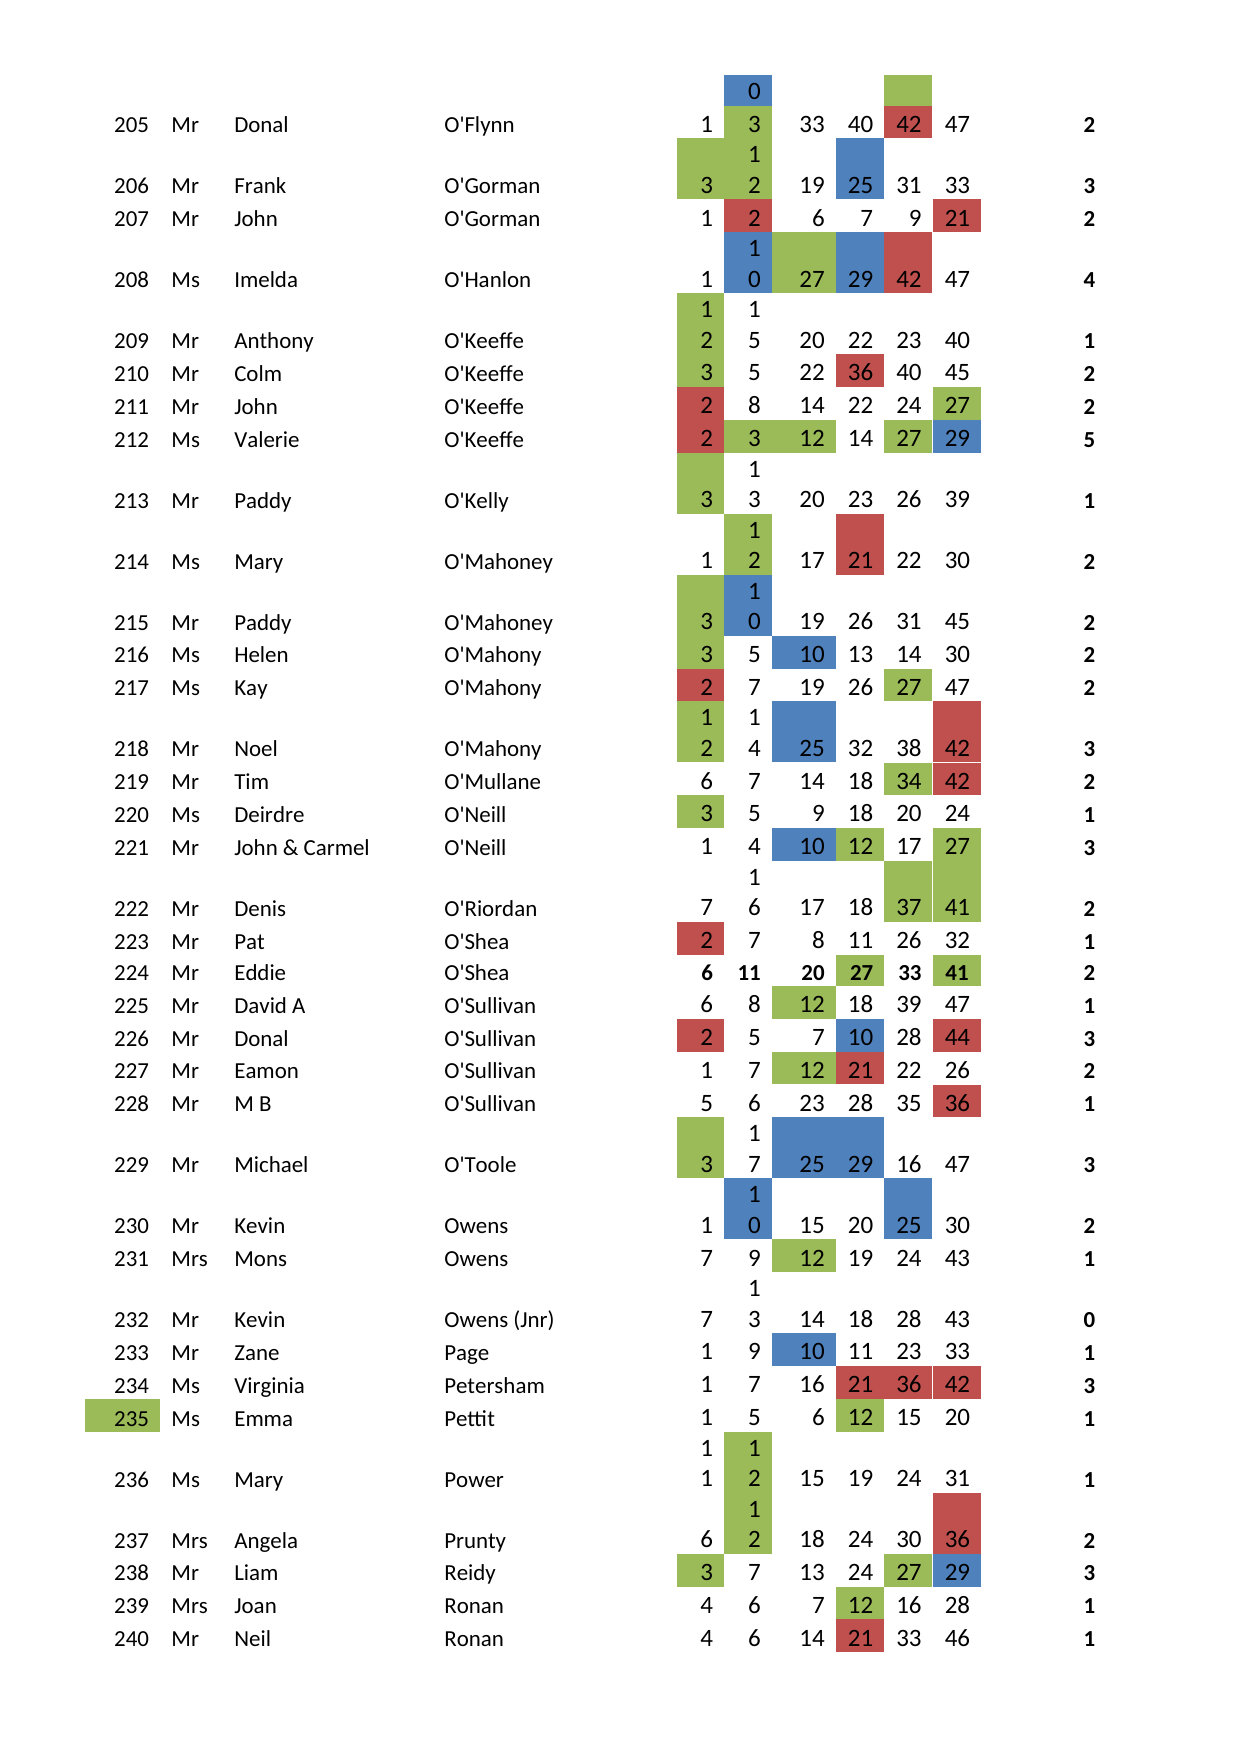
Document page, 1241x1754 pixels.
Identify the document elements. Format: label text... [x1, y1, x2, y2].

table_cell 212 [85, 420, 160, 453]
table_cell 20 [836, 1178, 884, 1239]
table_cell 10 [772, 636, 836, 669]
table_cell Helen [223, 636, 433, 669]
table_cell O'Mahony [433, 669, 677, 701]
table_cell 33 [884, 1619, 932, 1652]
table_cell 12 [836, 828, 884, 861]
table_cell David A [223, 986, 433, 1019]
table_cell 6 [724, 1587, 772, 1619]
table_cell 31 [884, 138, 932, 199]
table_cell 28 [836, 1085, 884, 1117]
table_cell 29 [933, 1554, 981, 1587]
table_cell Eddie [223, 955, 433, 986]
table_cell 24 [884, 387, 932, 420]
table_cell O'Sullivan [433, 1052, 677, 1084]
table_cell 26 [836, 669, 884, 701]
table_cell Mrs [160, 1239, 223, 1272]
table_cell 225 [85, 986, 160, 1019]
table_cell Mr [160, 1554, 223, 1587]
table_cell 7 [772, 1019, 836, 1052]
table_cell Donal [223, 106, 433, 138]
table_cell 10 [772, 828, 836, 861]
table_cell 20 [772, 453, 836, 514]
table_cell 14 [772, 1619, 836, 1652]
table_cell 9 [772, 795, 836, 828]
table_cell 12 [772, 420, 836, 453]
table_cell Mr [160, 1085, 223, 1117]
table_cell Mr [160, 387, 223, 420]
table_cell [433, 75, 677, 106]
table_cell 214 [85, 514, 160, 575]
table_cell 1 [1048, 453, 1131, 514]
table_cell 5 [724, 1019, 772, 1052]
table_cell 45 [933, 354, 981, 387]
table_cell Mr [160, 1019, 223, 1052]
table_cell 33 [933, 1333, 981, 1366]
table_cell [677, 75, 724, 106]
table_cell 27 [933, 828, 981, 861]
table_cell Joan [223, 1587, 433, 1619]
table_cell 7 [772, 1587, 836, 1619]
table_cell 30 [933, 636, 981, 669]
table_cell 2 [1048, 955, 1131, 986]
table_cell 19 [772, 575, 836, 636]
table_cell Owens [433, 1178, 677, 1239]
table_cell 33 [933, 138, 981, 199]
table_cell 233 [85, 1333, 160, 1366]
table_cell Mons [223, 1239, 433, 1272]
table_cell Ms [160, 669, 223, 701]
table_cell 7 [836, 199, 884, 232]
table_cell Mr [160, 293, 223, 354]
table_cell 215 [85, 575, 160, 636]
table_cell 6 [677, 1493, 724, 1554]
table_cell 234 [85, 1366, 160, 1399]
table_cell Mr [160, 575, 223, 636]
table_cell 1 [677, 1178, 724, 1239]
table_cell 6 [772, 199, 836, 232]
table_cell 12 [772, 986, 836, 1019]
table_cell 3 [724, 106, 772, 138]
table_cell 16 [724, 861, 772, 922]
table_cell Mr [160, 1052, 223, 1084]
table_cell 2 [724, 199, 772, 232]
table_cell 6 [724, 1085, 772, 1117]
table_cell Mr [160, 1117, 223, 1178]
table_cell 226 [85, 1019, 160, 1052]
table_cell 42 [884, 232, 932, 293]
table_cell 3 [1048, 701, 1131, 762]
table_cell 28 [933, 1587, 981, 1619]
table_cell [981, 106, 1047, 138]
table_cell 208 [85, 232, 160, 293]
table_cell 25 [836, 138, 884, 199]
table_cell 2 [1048, 1178, 1131, 1239]
table_cell O'Shea [433, 922, 677, 955]
table_cell 3 [1048, 1554, 1131, 1587]
table_cell 6 [724, 1619, 772, 1652]
table_cell 7 [724, 922, 772, 955]
table_cell [981, 1493, 1047, 1554]
table_cell 1 [1048, 1399, 1131, 1432]
table_cell [981, 1333, 1047, 1366]
table_cell 19 [836, 1432, 884, 1493]
table_cell O'Mahoney [433, 575, 677, 636]
table_cell 1 [1048, 795, 1131, 828]
table_cell 47 [933, 1117, 981, 1178]
table_cell Colm [223, 354, 433, 387]
table_cell [981, 1366, 1047, 1399]
table_cell 24 [836, 1493, 884, 1554]
table_cell 36 [933, 1493, 981, 1554]
table_cell 32 [933, 922, 981, 955]
table_cell Ms [160, 514, 223, 575]
table_cell Mr [160, 1272, 223, 1333]
table_cell Virginia [223, 1366, 433, 1399]
table_cell Pat [223, 922, 433, 955]
table_cell 2 [677, 420, 724, 453]
table_cell 40 [933, 293, 981, 354]
table_cell 217 [85, 669, 160, 701]
table_cell 41 [933, 955, 981, 986]
table_cell 206 [85, 138, 160, 199]
table_cell 222 [85, 861, 160, 922]
table_cell 18 [836, 986, 884, 1019]
table_cell 28 [884, 1019, 932, 1052]
table_cell Mr [160, 106, 223, 138]
table_cell [981, 1239, 1047, 1272]
table_cell 223 [85, 922, 160, 955]
table_cell [981, 1117, 1047, 1178]
table_cell 24 [884, 1432, 932, 1493]
table_cell 209 [85, 293, 160, 354]
table_cell 26 [884, 922, 932, 955]
table_cell 3 [724, 420, 772, 453]
table_cell 43 [933, 1239, 981, 1272]
table_cell Mary [223, 1432, 433, 1493]
table_cell 3 [677, 575, 724, 636]
table_cell 3 [677, 138, 724, 199]
table_cell 2 [1048, 861, 1131, 922]
table_cell 26 [884, 453, 932, 514]
table_cell [981, 922, 1047, 955]
table_cell Mr [160, 828, 223, 861]
table_cell 23 [772, 1085, 836, 1117]
table_cell 17 [772, 514, 836, 575]
table_cell 1 [1048, 986, 1131, 1019]
table_cell Mr [160, 1333, 223, 1366]
table_cell Imelda [223, 232, 433, 293]
table_cell O'Gorman [433, 199, 677, 232]
table_cell O'Gorman [433, 138, 677, 199]
table_cell Mr [160, 955, 223, 986]
table_cell 26 [836, 575, 884, 636]
table_cell 25 [772, 701, 836, 762]
table_cell 42 [933, 701, 981, 762]
table_cell 7 [724, 1554, 772, 1587]
table_cell Donal [223, 1019, 433, 1052]
table_cell 3 [1048, 828, 1131, 861]
table_cell 5 [1048, 420, 1131, 453]
table_cell 30 [933, 1178, 981, 1239]
table_cell 23 [884, 293, 932, 354]
table_cell Mr [160, 701, 223, 762]
table_cell Mrs [160, 1493, 223, 1554]
table_cell Owens [433, 1239, 677, 1272]
table_cell 22 [884, 514, 932, 575]
table_cell 12 [724, 1432, 772, 1493]
table_cell 41 [933, 861, 981, 922]
table_cell Deirdre [223, 795, 433, 828]
table_cell 18 [772, 1493, 836, 1554]
table_cell 36 [884, 1366, 932, 1399]
table_cell O'Sullivan [433, 1019, 677, 1052]
table_cell 36 [933, 1085, 981, 1117]
table_cell [981, 1587, 1047, 1619]
table_cell 2 [677, 1019, 724, 1052]
table_cell 31 [933, 1432, 981, 1493]
table_cell 237 [85, 1493, 160, 1554]
table_cell 2 [1048, 106, 1131, 138]
table_cell O'Shea [433, 955, 677, 986]
table_cell 11 [677, 1432, 724, 1493]
table_cell 11 [836, 922, 884, 955]
table_cell [981, 293, 1047, 354]
table_cell 8 [772, 922, 836, 955]
table_cell O'Flynn [433, 106, 677, 138]
table_cell Mr [160, 763, 223, 795]
table_cell O'Keeffe [433, 420, 677, 453]
table_cell [1048, 75, 1131, 106]
table_cell 24 [933, 795, 981, 828]
table_cell 3 [1048, 1019, 1131, 1052]
table_cell Zane [223, 1333, 433, 1366]
table_cell 21 [836, 514, 884, 575]
table_cell Neil [223, 1619, 433, 1652]
table_cell 14 [772, 763, 836, 795]
table_cell 27 [884, 420, 932, 453]
table_cell Mr [160, 986, 223, 1019]
table_cell 7 [724, 763, 772, 795]
table_cell 12 [724, 1493, 772, 1554]
table_cell O'Toole [433, 1117, 677, 1178]
table_cell Ronan [433, 1619, 677, 1652]
table_cell Petersham [433, 1366, 677, 1399]
table_cell 4 [677, 1619, 724, 1652]
table_cell 7 [724, 669, 772, 701]
table_cell 1 [1048, 1085, 1131, 1117]
table_cell 29 [836, 232, 884, 293]
table_cell 21 [836, 1366, 884, 1399]
table_cell O'Sullivan [433, 1085, 677, 1117]
table_cell 5 [677, 1085, 724, 1117]
table_cell Reidy [433, 1554, 677, 1587]
table_cell 39 [884, 986, 932, 1019]
table_cell 6 [677, 763, 724, 795]
table_cell [981, 1432, 1047, 1493]
table_cell 30 [884, 1493, 932, 1554]
table_cell 13 [724, 453, 772, 514]
table_cell 12 [677, 701, 724, 762]
table_cell [981, 701, 1047, 762]
table_cell O'Neill [433, 795, 677, 828]
table_cell Ms [160, 232, 223, 293]
table_cell 1 [677, 199, 724, 232]
table_cell 13 [724, 1272, 772, 1333]
table_cell [981, 861, 1047, 922]
table_cell 7 [677, 1239, 724, 1272]
table_cell 13 [836, 636, 884, 669]
table_cell 2 [1048, 636, 1131, 669]
table_cell Mr [160, 861, 223, 922]
table_cell 2 [677, 922, 724, 955]
table_cell 46 [933, 1619, 981, 1652]
table_cell Mr [160, 354, 223, 387]
table_cell 7 [724, 1366, 772, 1399]
table_cell 227 [85, 1052, 160, 1084]
table_cell [836, 75, 884, 106]
table_cell Noel [223, 701, 433, 762]
table_cell 211 [85, 387, 160, 420]
table_cell 12 [724, 138, 772, 199]
table_cell Ms [160, 1432, 223, 1493]
table_cell [933, 75, 981, 106]
table_cell Mr [160, 922, 223, 955]
table_cell 235 [85, 1399, 160, 1432]
table_cell 2 [1048, 1493, 1131, 1554]
table_cell John [223, 199, 433, 232]
table_cell Mary [223, 514, 433, 575]
table_cell Ronan [433, 1587, 677, 1619]
table_cell 42 [933, 763, 981, 795]
table_cell 28 [884, 1272, 932, 1333]
table_cell 14 [772, 387, 836, 420]
table_cell 21 [836, 1619, 884, 1652]
table_cell 2 [1048, 1052, 1131, 1084]
table_cell 18 [836, 1272, 884, 1333]
table_cell O'Mahony [433, 636, 677, 669]
table_cell 39 [933, 453, 981, 514]
table_cell 44 [933, 1019, 981, 1052]
table_cell 42 [884, 106, 932, 138]
table_cell 2 [1048, 763, 1131, 795]
table_cell 2 [1048, 514, 1131, 575]
table_cell 5 [724, 636, 772, 669]
table_cell [981, 354, 1047, 387]
table_cell 3 [677, 453, 724, 514]
table_cell 35 [884, 1085, 932, 1117]
table_cell [981, 75, 1047, 106]
table_cell 9 [724, 1239, 772, 1272]
table_cell Ms [160, 795, 223, 828]
table_cell 1 [677, 514, 724, 575]
table_cell 26 [933, 1052, 981, 1084]
table_cell [884, 75, 932, 106]
table_cell 2 [677, 669, 724, 701]
table_cell 30 [933, 514, 981, 575]
table_cell 236 [85, 1432, 160, 1493]
table_cell 16 [884, 1117, 932, 1178]
table_cell [772, 75, 836, 106]
table_cell Frank [223, 138, 433, 199]
table_cell 3 [1048, 138, 1131, 199]
table_cell Mr [160, 199, 223, 232]
table_cell 47 [933, 669, 981, 701]
table_cell O'Mahoney [433, 514, 677, 575]
table_cell 20 [772, 293, 836, 354]
table_cell 14 [724, 701, 772, 762]
table_cell Michael [223, 1117, 433, 1178]
table_cell Pettit [433, 1399, 677, 1432]
table_cell [981, 1554, 1047, 1587]
table_cell 43 [933, 1272, 981, 1333]
table_cell 2 [1048, 669, 1131, 701]
table_cell 47 [933, 232, 981, 293]
table_cell 3 [1048, 1366, 1131, 1399]
table_cell [981, 1399, 1047, 1432]
table_cell 12 [724, 514, 772, 575]
table_cell 3 [677, 1117, 724, 1178]
table_cell Kevin [223, 1178, 433, 1239]
table_cell Mr [160, 1178, 223, 1239]
table_cell [981, 420, 1047, 453]
table_cell 0 [1048, 1272, 1131, 1333]
table_cell 10 [724, 232, 772, 293]
table_cell [981, 1085, 1047, 1117]
table_cell [981, 1619, 1047, 1652]
table_cell [981, 232, 1047, 293]
table_cell 7 [677, 861, 724, 922]
table_cell 34 [884, 763, 932, 795]
table_cell 210 [85, 354, 160, 387]
table_cell [223, 75, 433, 106]
table_cell 2 [677, 387, 724, 420]
table_cell 2 [1048, 354, 1131, 387]
table_cell Owens (Jnr) [433, 1272, 677, 1333]
table_cell [981, 669, 1047, 701]
table_cell 239 [85, 1587, 160, 1619]
table_cell [981, 795, 1047, 828]
table_cell 9 [724, 1333, 772, 1366]
table_cell 2 [1048, 199, 1131, 232]
table_cell [981, 138, 1047, 199]
table_cell 27 [836, 955, 884, 986]
table_cell 216 [85, 636, 160, 669]
table_cell 42 [933, 1366, 981, 1399]
table_cell Kevin [223, 1272, 433, 1333]
table_cell 12 [677, 293, 724, 354]
table_cell 3 [677, 636, 724, 669]
table_cell 29 [836, 1117, 884, 1178]
table_cell O'Hanlon [433, 232, 677, 293]
table_cell 16 [884, 1587, 932, 1619]
table_cell 207 [85, 199, 160, 232]
table_cell 10 [724, 1178, 772, 1239]
table_cell 1 [1048, 1619, 1131, 1652]
table_cell Ms [160, 1399, 223, 1432]
table_cell 12 [836, 1587, 884, 1619]
table_cell 205 [85, 106, 160, 138]
table_cell Mr [160, 1619, 223, 1652]
table_cell 15 [772, 1178, 836, 1239]
table_cell 17 [884, 828, 932, 861]
table_cell 15 [772, 1432, 836, 1493]
table_cell 17 [724, 1117, 772, 1178]
table_cell 1 [1048, 1587, 1131, 1619]
table_cell 18 [836, 861, 884, 922]
table_cell 221 [85, 828, 160, 861]
table_cell 5 [724, 1399, 772, 1432]
table_cell 1 [677, 106, 724, 138]
table_cell 13 [772, 1554, 836, 1587]
table_cell 231 [85, 1239, 160, 1272]
table_cell Power [433, 1432, 677, 1493]
table_cell 220 [85, 795, 160, 828]
table_cell 19 [836, 1239, 884, 1272]
table_cell 1 [1048, 1333, 1131, 1366]
table_cell Angela [223, 1493, 433, 1554]
table_cell 47 [933, 986, 981, 1019]
table_cell Page [433, 1333, 677, 1366]
table_cell 25 [884, 1178, 932, 1239]
table_cell 21 [836, 1052, 884, 1084]
table_cell 3 [677, 354, 724, 387]
table_cell 25 [772, 1117, 836, 1178]
table_cell 12 [772, 1052, 836, 1084]
table_cell 7 [677, 1272, 724, 1333]
table_cell 1 [1048, 1239, 1131, 1272]
table_cell 22 [836, 387, 884, 420]
table_cell 4 [1048, 232, 1131, 293]
table_cell 14 [836, 420, 884, 453]
table_cell 40 [884, 354, 932, 387]
table_cell 15 [884, 1399, 932, 1432]
table_cell 37 [884, 861, 932, 922]
table_cell 20 [772, 955, 836, 986]
table_cell 14 [884, 636, 932, 669]
table_cell O'Riordan [433, 861, 677, 922]
table_cell 1 [677, 1399, 724, 1432]
table_cell [981, 1178, 1047, 1239]
table_cell 218 [85, 701, 160, 762]
table_cell 33 [772, 106, 836, 138]
table_cell 0 [724, 75, 772, 106]
table_cell [981, 199, 1047, 232]
table_cell 1 [677, 1366, 724, 1399]
table_cell [981, 1052, 1047, 1084]
table_cell 10 [724, 575, 772, 636]
table_cell Eamon [223, 1052, 433, 1084]
table_cell 19 [772, 669, 836, 701]
table_cell [981, 453, 1047, 514]
table_cell O'Keeffe [433, 293, 677, 354]
table_cell 229 [85, 1117, 160, 1178]
table_cell 14 [772, 1272, 836, 1333]
table_cell 1 [677, 828, 724, 861]
table_cell Paddy [223, 575, 433, 636]
table_cell 31 [884, 575, 932, 636]
table_cell 45 [933, 575, 981, 636]
table_cell 6 [772, 1399, 836, 1432]
table_cell 19 [772, 138, 836, 199]
table_cell 2 [1048, 387, 1131, 420]
table_cell 224 [85, 955, 160, 986]
table_cell 27 [884, 1554, 932, 1587]
table_cell 38 [884, 701, 932, 762]
table_cell 12 [772, 1239, 836, 1272]
table_cell 3 [1048, 1117, 1131, 1178]
table_cell 232 [85, 1272, 160, 1333]
table_cell 8 [724, 986, 772, 1019]
table_cell 23 [836, 453, 884, 514]
table_cell 22 [836, 293, 884, 354]
table_cell 213 [85, 453, 160, 514]
table_cell 18 [836, 763, 884, 795]
table_cell [981, 955, 1047, 986]
table_cell O'Keeffe [433, 354, 677, 387]
table_cell 1 [1048, 922, 1131, 955]
table_cell Mrs [160, 1587, 223, 1619]
table_cell 17 [772, 861, 836, 922]
table_cell Liam [223, 1554, 433, 1587]
table_cell O'Neill [433, 828, 677, 861]
table_cell 1 [677, 232, 724, 293]
table_cell 29 [933, 420, 981, 453]
table_cell 8 [724, 387, 772, 420]
table_cell 219 [85, 763, 160, 795]
table_cell 238 [85, 1554, 160, 1587]
table_cell Kay [223, 669, 433, 701]
table_cell 4 [677, 1587, 724, 1619]
table_cell 1 [677, 1052, 724, 1084]
table_cell M B [223, 1085, 433, 1117]
table_cell 11 [836, 1333, 884, 1366]
table_cell [981, 828, 1047, 861]
table_cell Emma [223, 1399, 433, 1432]
table_cell John [223, 387, 433, 420]
table_cell 16 [772, 1366, 836, 1399]
table_cell Valerie [223, 420, 433, 453]
table_cell 24 [884, 1239, 932, 1272]
table_cell [981, 1019, 1047, 1052]
table_cell Mr [160, 453, 223, 514]
table_cell O'Keeffe [433, 387, 677, 420]
table_cell 36 [836, 354, 884, 387]
table_cell Ms [160, 1366, 223, 1399]
table_cell [981, 1272, 1047, 1333]
table_cell 10 [836, 1019, 884, 1052]
table_cell Anthony [223, 293, 433, 354]
table_cell 1 [677, 1333, 724, 1366]
table_cell Tim [223, 763, 433, 795]
table_cell 1 [1048, 293, 1131, 354]
table_cell 230 [85, 1178, 160, 1239]
table_cell 240 [85, 1619, 160, 1652]
table_cell 1 [1048, 1432, 1131, 1493]
table_cell 20 [933, 1399, 981, 1432]
table_cell 47 [933, 106, 981, 138]
table_cell 32 [836, 701, 884, 762]
table_cell 11 [724, 955, 772, 986]
table_cell O'Mullane [433, 763, 677, 795]
table_cell 9 [884, 199, 932, 232]
table_cell 24 [836, 1554, 884, 1587]
table_cell 2 [1048, 575, 1131, 636]
table_cell 23 [884, 1333, 932, 1366]
table_cell 5 [724, 795, 772, 828]
table_cell 33 [884, 955, 932, 986]
table_cell 4 [724, 828, 772, 861]
table_cell John & Carmel [223, 828, 433, 861]
table_cell Ms [160, 420, 223, 453]
table_cell 5 [724, 354, 772, 387]
table_cell [981, 575, 1047, 636]
table_cell 27 [884, 669, 932, 701]
table_cell 21 [933, 199, 981, 232]
table_cell 22 [884, 1052, 932, 1084]
table_cell 15 [724, 293, 772, 354]
table_cell [981, 514, 1047, 575]
table_cell [981, 763, 1047, 795]
table_cell 3 [677, 1554, 724, 1587]
table_cell [981, 986, 1047, 1019]
table_cell 20 [884, 795, 932, 828]
table_cell 27 [772, 232, 836, 293]
table_cell [981, 387, 1047, 420]
table_cell 3 [677, 795, 724, 828]
table_cell 10 [772, 1333, 836, 1366]
table_cell 27 [933, 387, 981, 420]
table_cell 40 [836, 106, 884, 138]
table_cell 6 [677, 955, 724, 986]
table_cell 6 [677, 986, 724, 1019]
table_cell 228 [85, 1085, 160, 1117]
table_cell Ms [160, 636, 223, 669]
table_cell Prunty [433, 1493, 677, 1554]
table_cell 22 [772, 354, 836, 387]
table_cell O'Mahony [433, 701, 677, 762]
table_cell 12 [836, 1399, 884, 1432]
table_cell 7 [724, 1052, 772, 1084]
table_cell 18 [836, 795, 884, 828]
table_cell [85, 75, 160, 106]
table_cell Denis [223, 861, 433, 922]
table_cell Mr [160, 138, 223, 199]
table_cell [981, 636, 1047, 669]
table_cell Paddy [223, 453, 433, 514]
table_cell O'Sullivan [433, 986, 677, 1019]
table_cell [160, 75, 223, 106]
table_cell O'Kelly [433, 453, 677, 514]
